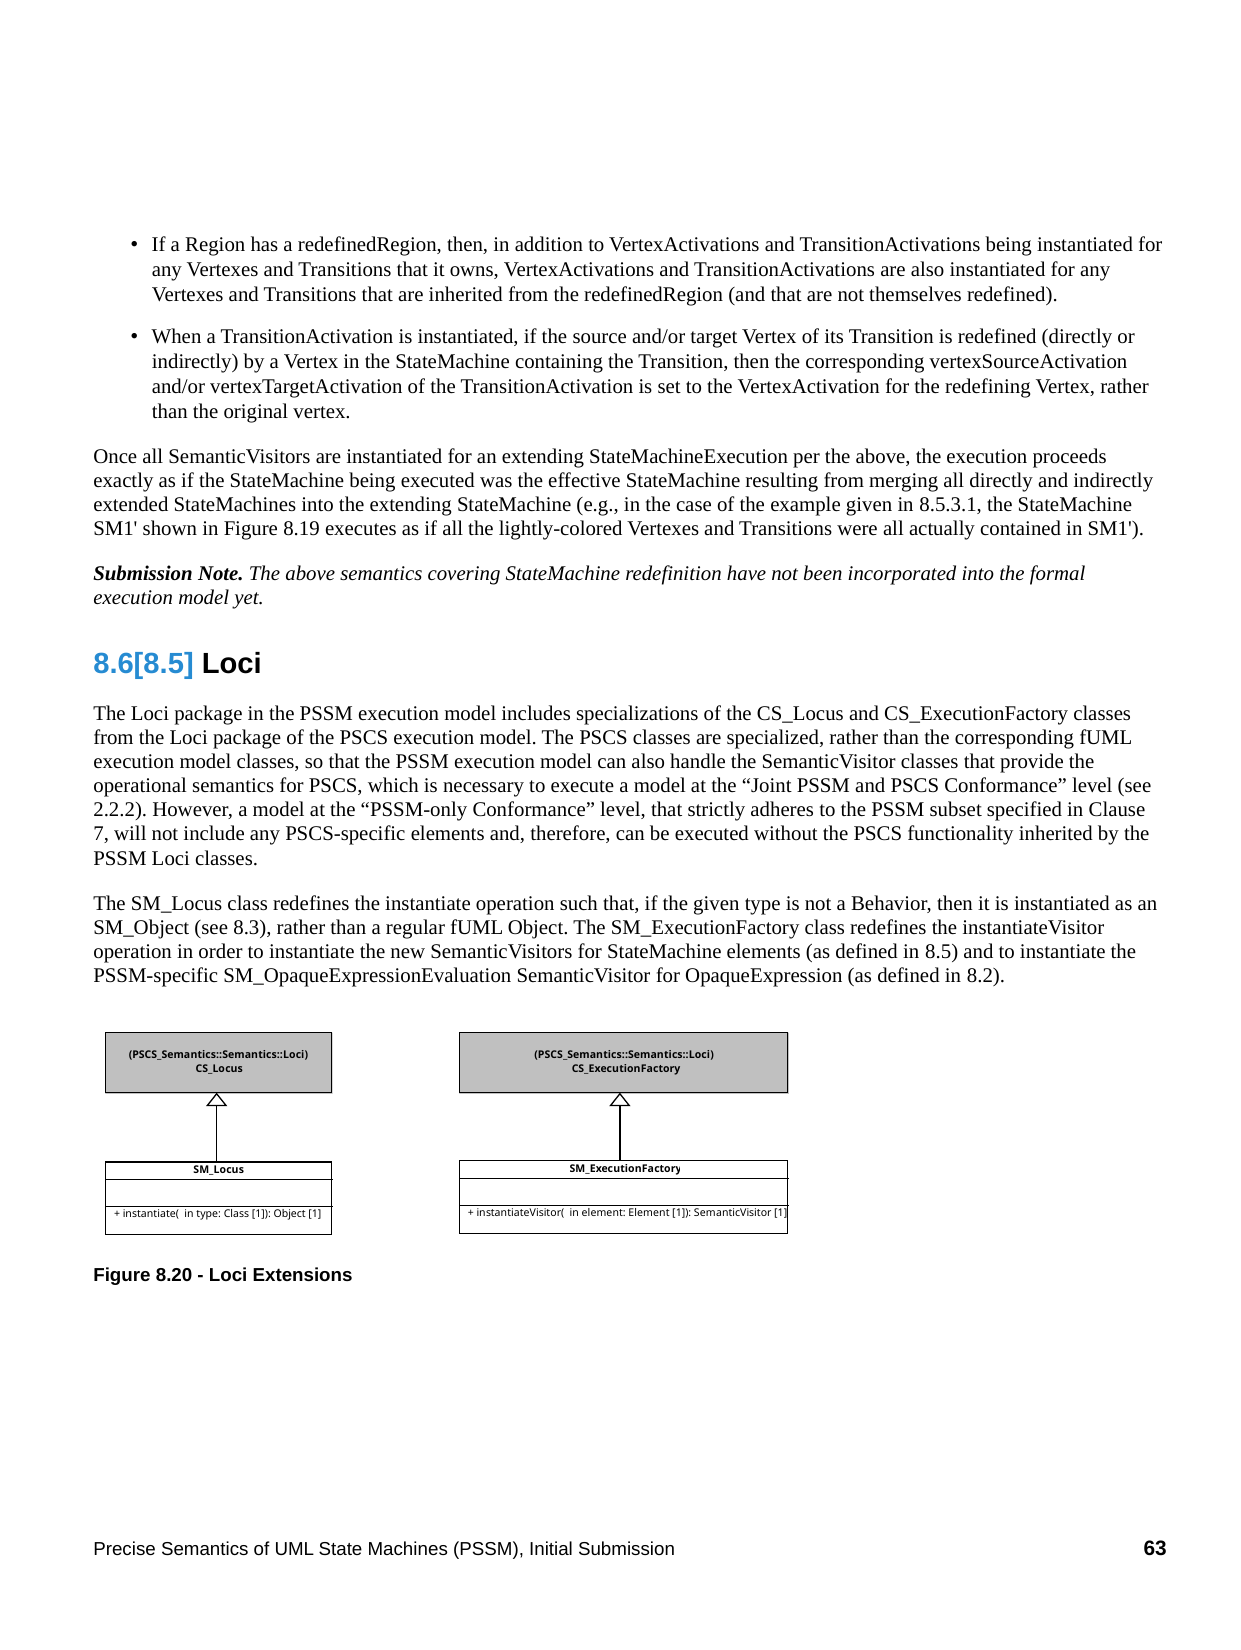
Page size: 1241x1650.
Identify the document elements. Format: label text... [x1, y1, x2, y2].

list If a Region has a redefinedRegion, then, in addition to VertexActivations and TransitionActivations being instantiated for any Vertexes and Transitions that it owns, VertexActivations and TransitionActivations are also instantiated for any Vertexes and Transitions that are inherited from the redefinedRegion (and that are not themselves redefined). [131, 231, 1164, 306]
text Once all SemanticVisitors are instantiated for an extending StateMachineExecution per the above, the execution proceeds exactly as if the StateMachine being executed was the effective StateMachine resulting from merging all directly and indirectly extended StateMachines into the extending StateMachine (e.g., in the case of the example given in 8.5.3.1, the StateMachine SM1' shown in Figure 8.19 executes as if all the lightly-colored Vertexes and Transitions were all actually contained in SM1'). [93, 444, 1164, 540]
list When a TransitionActivation is instantiated, if the source and/or target Vertex of its Transition is redefined (directly or indirectly) by a Vertex in the StateMachine containing the Transition, then the corresponding vertexSourceActivation and/or vertexTargetActivation of the TransitionActivation is set to the VertexActivation for the redefining Vertex, rather than the original vertex. [131, 323, 1164, 423]
text Submission Note. The above semantics covering StateMachine redefinition have not been incorporated into the formal execution model yet. [93, 561, 1164, 609]
text Figure 8.20 - Loci Extensions [93, 1264, 903, 1286]
text The Loci package in the PSSM execution model includes specializations of the CS_Locus and CS_ExecutionFactory classes from the Loci package of the PSCS execution model. The PSCS classes are specialized, rather than the corresponding fUML execution model classes, so that the PSSM execution model can also handle the SemanticVisitor classes that provide the operational semantics for PSCS, which is necessary to execute a model at the “Joint PSSM and PSCS Conformance” level (see 2.2.2). However, a model at the “PSSM-only Conformance” level, that strictly adheres to the PSSM subset specified in Clause 7, will not include any PSCS-specific elements and, therefore, can be executed without the PSCS functionality inherited by the PSSM Loci classes. [93, 701, 1164, 869]
text The SM_Locus class redefines the instantiate operation such that, if the given type is not a Behavior, then it is instantiated as an SM_Object (see 8.3), rather than a regular fUML Object. The SM_ExecutionFactory class redefines the instantiateVisitor operation in order to instantiate the new SemanticVisitors for StateMachine elements (as defined in 8.5) and to instantiate the PSSM-specific SM_OpaqueExpressionEvaluation SemanticVisitor for OpaqueExpression (as defined in 8.2). [93, 891, 1164, 987]
subtitle Loci [93, 644, 1164, 680]
